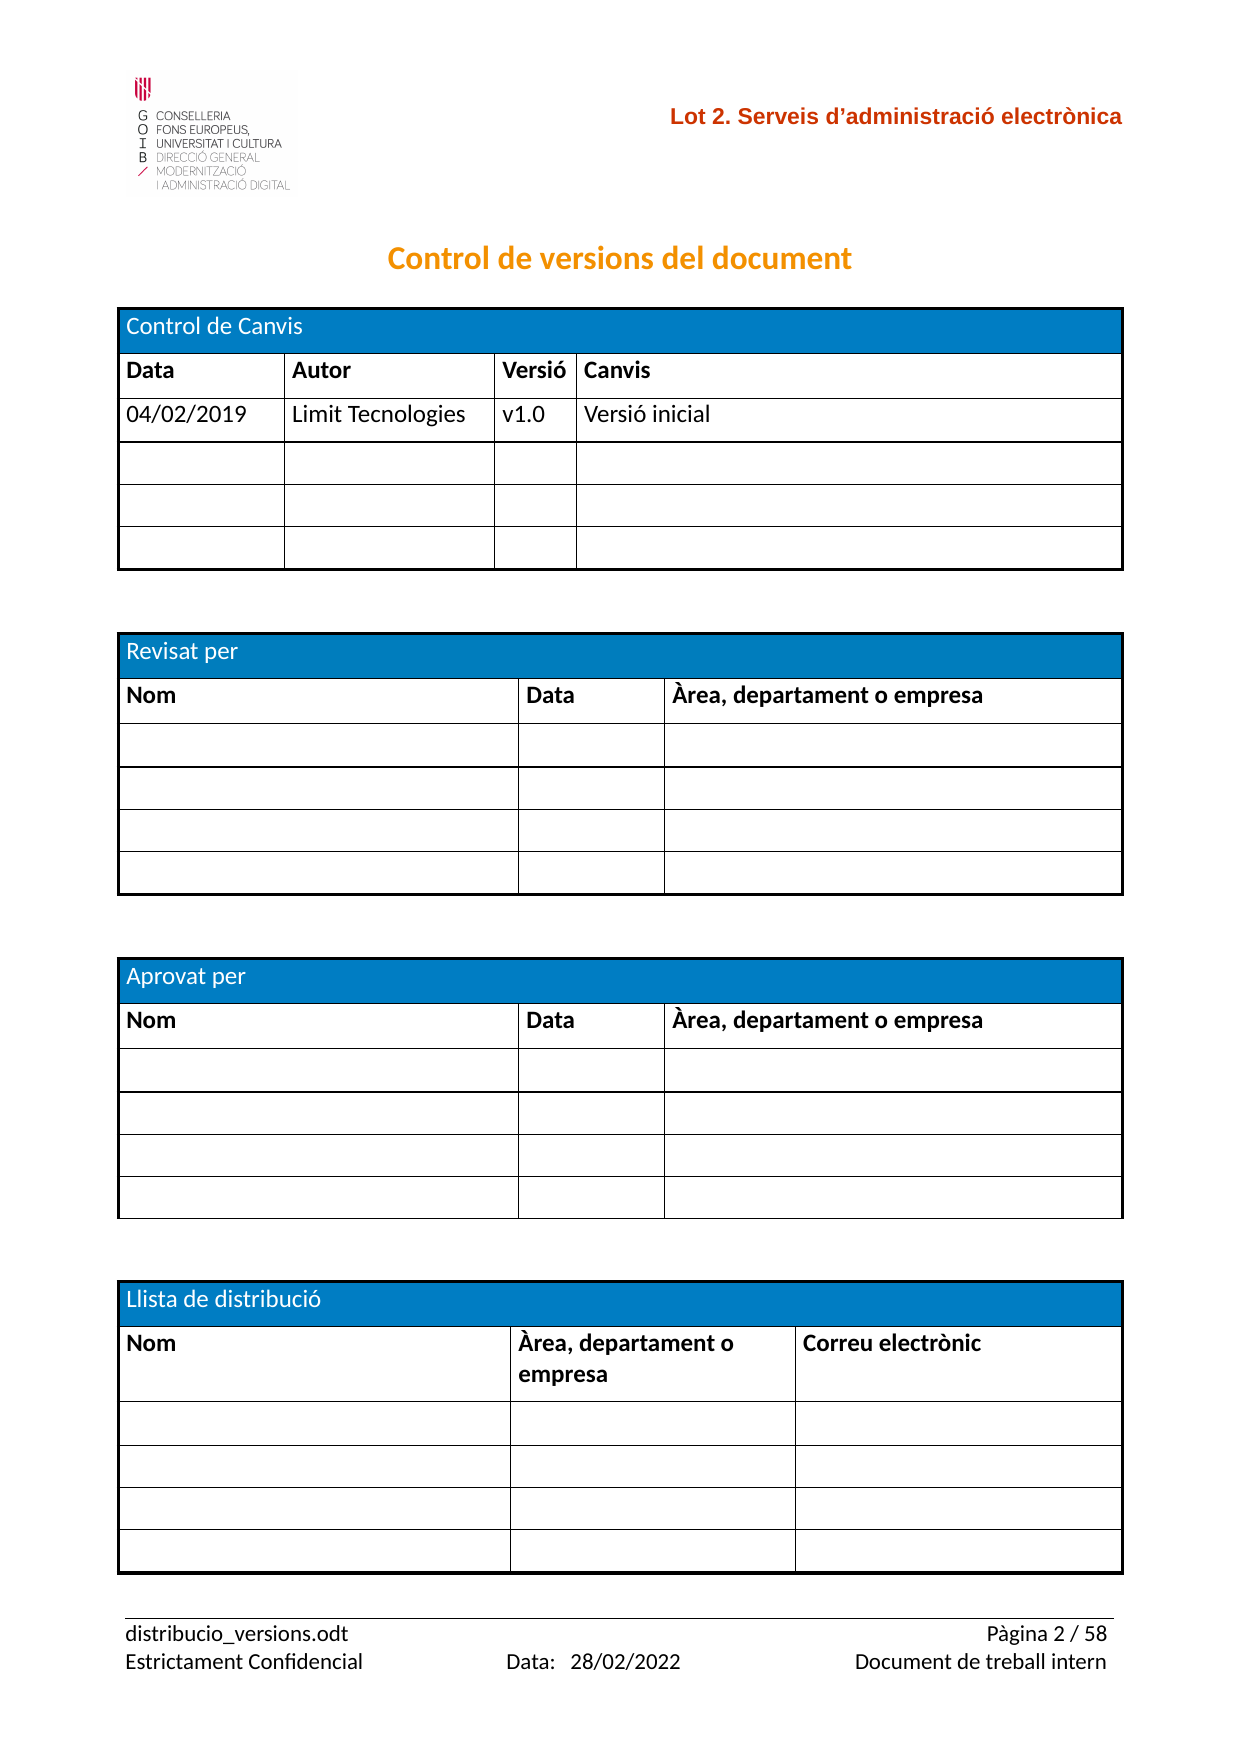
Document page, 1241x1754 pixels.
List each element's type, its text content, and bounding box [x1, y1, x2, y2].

table_cell [665, 810, 1121, 851]
table_cell [511, 1488, 795, 1529]
table_cell [120, 724, 518, 766]
table_cell [577, 485, 1121, 526]
table_header Aprovat per [120, 960, 1121, 1003]
table_cell [120, 1488, 510, 1529]
table_cell [665, 1135, 1121, 1176]
table_cell 04/02/2019 [120, 399, 284, 441]
table_cell [511, 1402, 795, 1445]
table_cell Data [519, 1004, 664, 1047]
table_cell [665, 852, 1121, 893]
table_cell [796, 1488, 1121, 1529]
table_cell [577, 527, 1121, 568]
table_cell Àrea, departament o empresa [665, 1004, 1121, 1047]
table_cell [796, 1446, 1121, 1487]
table_cell [519, 1093, 664, 1134]
table_header Revisat per [120, 635, 1121, 678]
table_cell [577, 443, 1121, 484]
table_cell [495, 443, 576, 484]
table_cell [495, 527, 576, 568]
table_cell [285, 485, 494, 526]
picture [126, 70, 299, 197]
table_cell [120, 768, 518, 809]
table_cell Àrea, departament o empresa [511, 1327, 795, 1401]
table_cell [665, 1093, 1121, 1134]
table_cell Data [120, 354, 284, 397]
table_cell v1.0 [495, 399, 576, 441]
table_cell [120, 1135, 518, 1176]
table_cell [495, 485, 576, 526]
table_cell [285, 527, 494, 568]
table_cell [519, 852, 664, 893]
table_cell Correu electrònic [796, 1327, 1121, 1401]
table_cell [665, 1049, 1121, 1091]
table_cell [120, 443, 284, 484]
table_header Llista de distribució [120, 1283, 1121, 1326]
table_cell [519, 1049, 664, 1091]
table_cell [796, 1402, 1121, 1445]
table_cell Autor [285, 354, 494, 397]
table_cell [120, 1093, 518, 1134]
table_cell [665, 1177, 1121, 1218]
table_header Control de Canvis [120, 310, 1121, 353]
table_cell Nom [120, 679, 518, 722]
table_cell [120, 1177, 518, 1218]
table_cell [120, 810, 518, 851]
table_cell Àrea, departament o empresa [665, 679, 1121, 722]
table_cell Nom [120, 1327, 510, 1401]
table_cell [519, 768, 664, 809]
table_cell [511, 1446, 795, 1487]
table_cell Nom [120, 1004, 518, 1047]
table_cell Data [519, 679, 664, 722]
table_cell [519, 810, 664, 851]
table_cell Versió inicial [577, 399, 1121, 441]
table_cell [665, 768, 1121, 809]
table_cell [120, 1530, 510, 1571]
table_cell [120, 485, 284, 526]
table_cell [120, 852, 518, 893]
table_cell [796, 1530, 1121, 1571]
table_cell [665, 724, 1121, 766]
table_cell [120, 1446, 510, 1487]
table_cell [519, 1177, 664, 1218]
table_cell [120, 527, 284, 568]
table_cell [120, 1402, 510, 1445]
table_cell [120, 1049, 518, 1091]
table_cell Versió [495, 354, 576, 397]
table_cell Limit Tecnologies [285, 399, 494, 441]
subtitle Control de versions del document [118, 237, 1122, 278]
table_cell [511, 1530, 795, 1571]
table_cell [519, 1135, 664, 1176]
table_cell [285, 443, 494, 484]
table_cell Canvis [577, 354, 1121, 397]
table_cell [519, 724, 664, 766]
